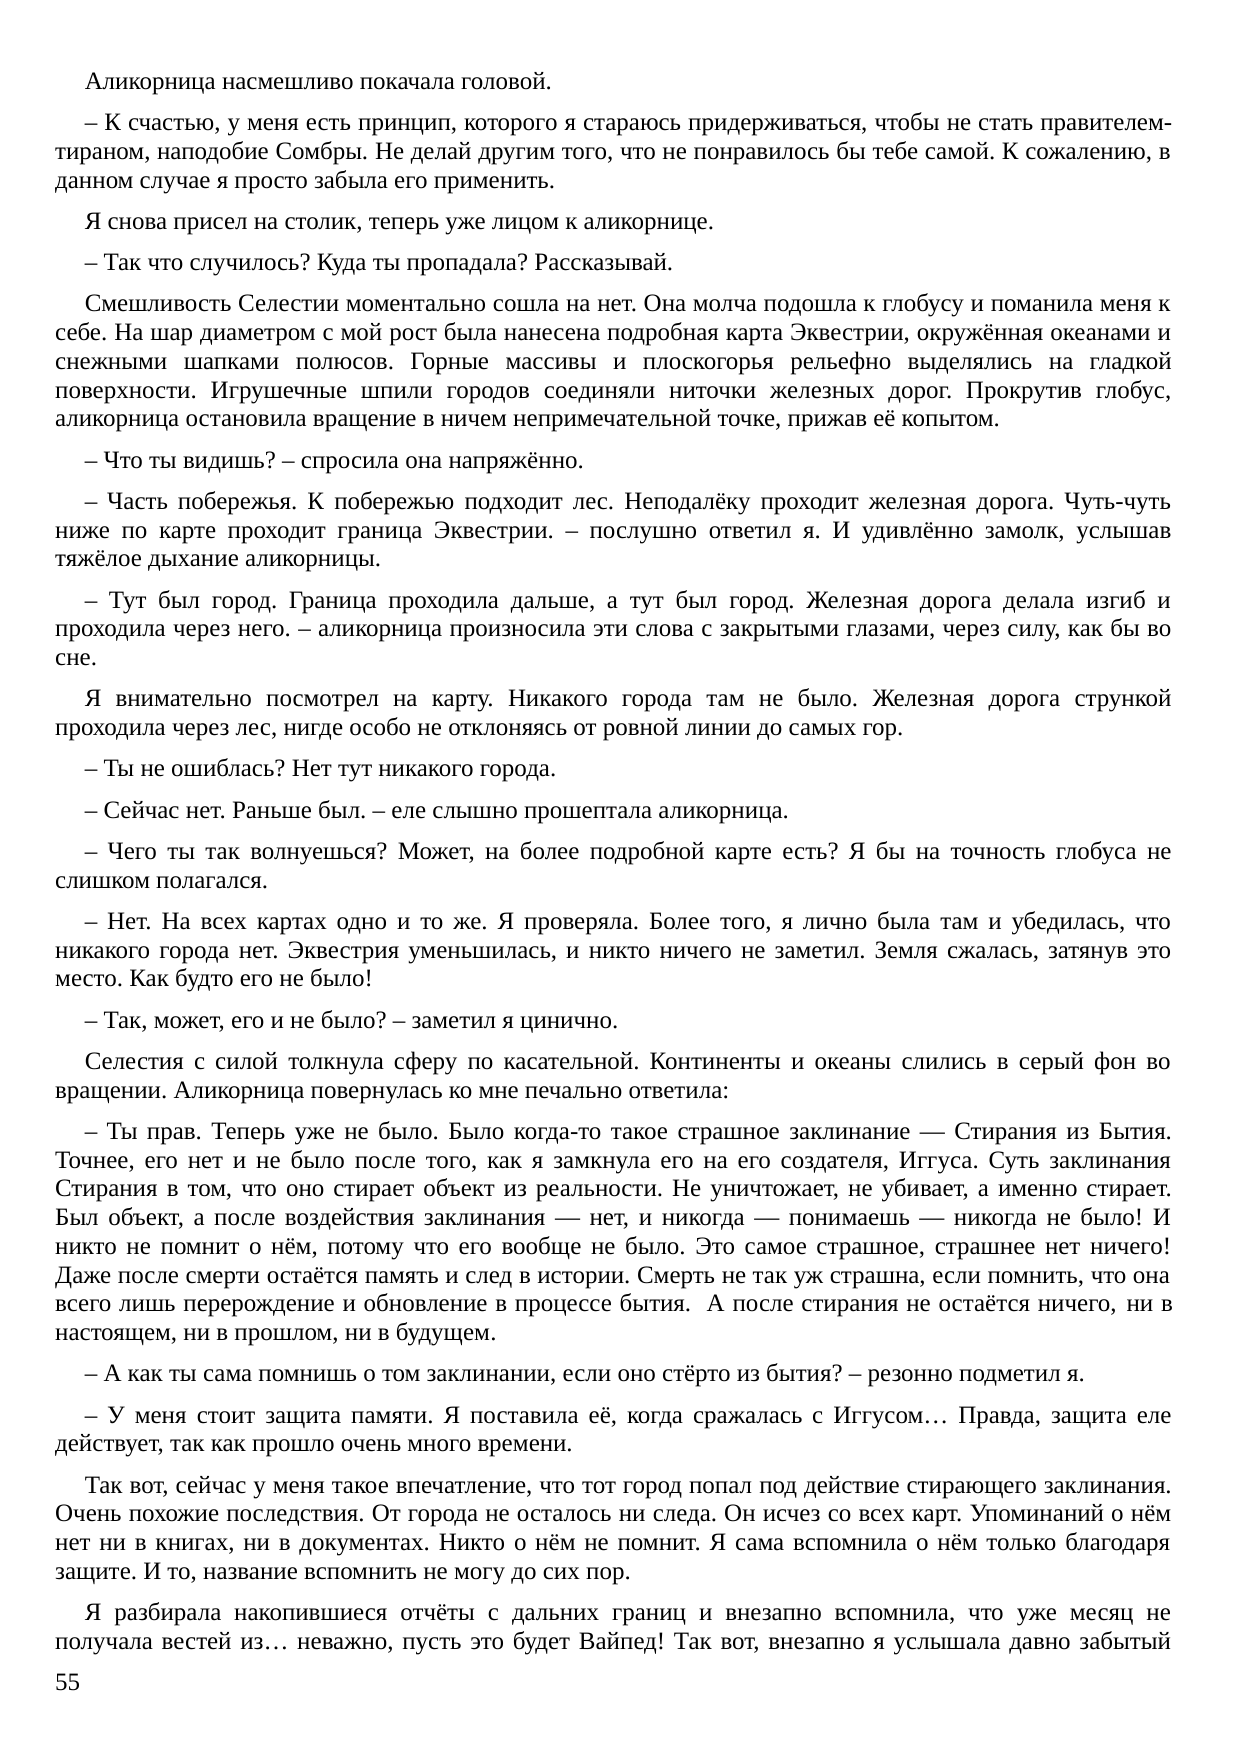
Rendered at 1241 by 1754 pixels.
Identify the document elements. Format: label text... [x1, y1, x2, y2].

text Аликорница насмешливо покачала головой. [55, 66, 1173, 95]
text – Тут был город. Граница проходила дальше, а тут был город. Железная дорога делала изгиб и проходила через него. – аликорница произносила эти слова с закрытыми глазами, через силу, как бы во сне. [55, 585, 1173, 671]
text – К счастью, у меня есть принцип, которого я стараюсь придерживаться, чтобы не стать правителем-тираном, наподобие Сомбры. Не делай другим того, что не понравилось бы тебе самой. К сожалению, в данном случае я просто забыла его применить. [55, 107, 1173, 193]
text Я внимательно посмотрел на карту. Никакого города там не было. Железная дорога стрункой проходила через лес, нигде особо не отклоняясь от ровной линии до самых гор. [55, 683, 1173, 741]
text Селестия с силой толкнула сферу по касательной. Континенты и океаны слились в серый фон во вращении. Аликорница повернулась ко мне печально ответила: [55, 1046, 1173, 1103]
text – Часть побережья. К побережью подходит лес. Неподалёку проходит железная дорога. Чуть-чуть ниже по карте проходит граница Эквестрии. – послушно ответил я. И удивлённо замолк, услышав тяжёлое дыхание аликорницы. [55, 486, 1173, 572]
text – Нет. На всех картах одно и то же. Я проверяла. Более того, я лично была там и убедилась, что никакого города нет. Эквестрия уменьшилась, и никто ничего не заметил. Земля сжалась, затянув это место. Как будто его не было! [55, 906, 1173, 992]
text – Чего ты так волнуешься? Может, на более подробной карте есть? Я бы на точность глобуса не слишком полагался. [55, 836, 1173, 893]
text – Ты не ошиблась? Нет тут никакого города. [55, 753, 1173, 782]
text Я снова присел на столик, теперь уже лицом к аликорнице. [55, 206, 1173, 235]
text – У меня стоит защита памяти. Я поставила её, когда сражалась с Иггусом… Правда, защита еле действует, так как прошло очень много времени. [55, 1400, 1173, 1457]
text – А как ты сама помнишь о том заклинании, если оно стёрто из бытия? – резонно подметил я. [55, 1358, 1173, 1387]
text – Что ты видишь? – спросила она напряжённо. [55, 445, 1173, 473]
text Смешливость Селестии моментально сошла на нет. Она молча подошла к глобусу и поманила меня к себе. На шар диаметром с мой рост была нанесена подробная карта Эквестрии, окружённая океанами и снежными шапками полюсов. Горные массивы и плоскогорья рельефно выделялись на гладкой поверхности. Игрушечные шпили городов соединяли ниточки железных дорог. Прокрутив глобус, аликорница остановила вращение в ничем непримечательной точке, прижав её копытом. [55, 288, 1173, 432]
text – Так что случилось? Куда ты пропадала? Рассказывай. [55, 247, 1173, 276]
text Я разбирала накопившиеся отчёты с дальних границ и внезапно вспомнила, что уже месяц не получала вестей из… неважно, пусть это будет Вайпед! Так вот, внезапно я услышала давно забытый [55, 1597, 1173, 1655]
text – Так, может, его и не было? – заметил я цинично. [55, 1005, 1173, 1033]
text Так вот, сейчас у меня такое впечатление, что тот город попал под действие стирающего заклинания. Очень похожие последствия. От города не осталось ни следа. Он исчез со всех карт. Упоминаний о нём нет ни в книгах, ни в документах. Никто о нём не помнит. Я сама вспомнила о нём только благодаря защите. И то, название вспомнить не могу до сих пор. [55, 1470, 1173, 1585]
text – Сейчас нет. Раньше был. – еле слышно прошептала аликорница. [55, 795, 1173, 823]
text – Ты прав. Теперь уже не было. Было когда-то такое страшное заклинание — Стирания из Бытия. Точнее, его нет и не было после того, как я замкнула его на его создателя, Иггуса. Суть заклинания Стирания в том, что оно стирает объект из реальности. Не уничтожает, не убивает, а именно стирает. Был объект, а после воздействия заклинания — нет, и никогда — понимаешь — никогда не было! И никто не помнит о нём, потому что его вообще не было. Это самое страшное, страшнее нет ничего! Даже после смерти остаётся память и след в истории. Смерть не так уж страшна, если помнить, что она всего лишь перерождение и обновление в процессе бытия. А после стирания не остаётся ничего, ни в настоящем, ни в прошлом, ни в будущем. [55, 1116, 1173, 1346]
